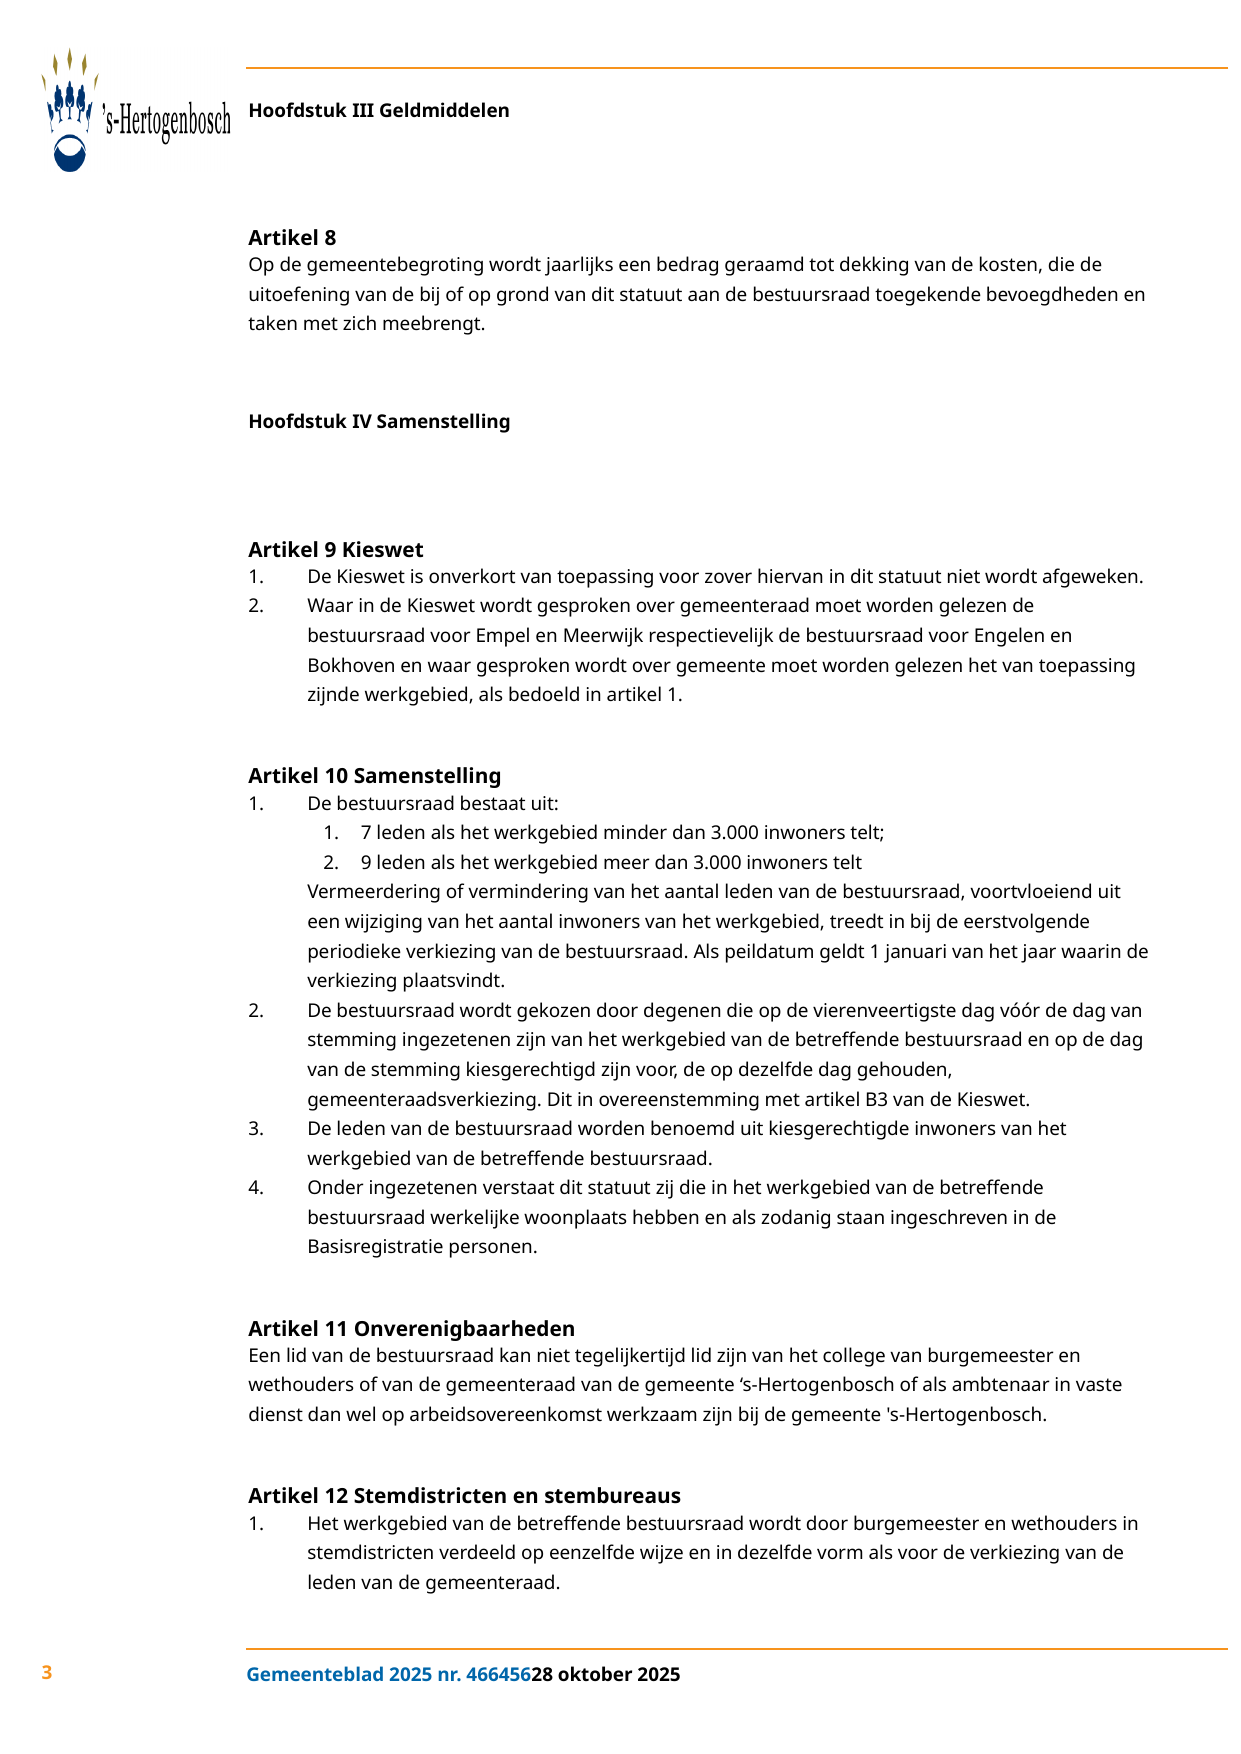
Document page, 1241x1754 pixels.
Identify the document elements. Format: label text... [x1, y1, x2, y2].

text Op de gemeentebegroting wordt jaarlijks een bedrag geraamd tot dekking van de kosten, die de uitoefening van de bij of op grond van dit statuut aan de bestuursraad toegekende bevoegdheden en taken met zich meebrengt. [248, 251, 1152, 336]
text Hoofdstuk IV Samenstelling [248, 407, 1152, 435]
list 9 leden als het werkgebied meer dan 3.000 inwoners telt [323, 849, 1152, 875]
text Artikel 9 Kieswet [248, 535, 1152, 563]
list Het werkgebied van de betreffende bestuursraad wordt door burgemeester en wethouders in stemdistricten verdeeld op eenzelfde wijze en in dezelfde vorm als voor de verkiezing van de leden van de gemeenteraad. [248, 1510, 1152, 1594]
picture [41, 47, 231, 172]
list Waar in de Kieswet wordt gesproken over gemeenteraad moet worden gelezen de bestuursraad voor Empel en Meerwijk respectievelijk de bestuursraad voor Engelen en Bokhoven en waar gesproken wordt over gemeente moet worden gelezen het van toepassing zijnde werkgebied, als bedoeld in artikel 1. [248, 593, 1152, 707]
list De bestuursraad bestaat uit: [248, 790, 1152, 816]
list Onder ingezetenen verstaat dit statuut zij die in het werkgebied van de betreffende bestuursraad werkelijke woonplaats hebben en als zodanig staan ingeschreven in de Basisregistratie personen. [248, 1174, 1152, 1259]
list De leden van de bestuursraad worden benoemd uit kiesgerechtigde inwoners van het werkgebied van de betreffende bestuursraad. [248, 1115, 1152, 1171]
text Hoofdstuk III Geldmiddelen [248, 95, 1152, 123]
text Artikel 8 [248, 223, 1152, 251]
list De bestuursraad wordt gekozen door degenen die op de vierenveertigste dag vóór de dag van stemming ingezetenen zijn van het werkgebied van de betreffende bestuursraad en op de dag van de stemming kiesgerechtigd zijn voor, de op dezelfde dag gehouden, gemeenteraadsverkiezing. Dit in overeenstemming met artikel B3 van de Kieswet. [248, 997, 1152, 1111]
text Artikel 11 Onverenigbaarheden [248, 1314, 1152, 1342]
text Artikel 12 Stemdistricten en stembureaus [248, 1481, 1152, 1510]
text Een lid van de bestuursraad kan niet tegelijkertijd lid zijn van het college van burgemeester en wethouders of van de gemeenteraad van de gemeente ‘s-Hertogenbosch of als ambtenaar in vaste dienst dan wel op arbeidsovereenkomst werkzaam zijn bij de gemeente 's-Hertogenbosch. [248, 1342, 1152, 1427]
list 7 leden als het werkgebied minder dan 3.000 inwoners telt; [323, 819, 1152, 845]
text Artikel 10 Samenstelling [248, 761, 1152, 790]
list De Kieswet is onverkort van toepassing voor zover hiervan in dit statuut niet wordt afgeweken. [248, 563, 1152, 589]
list Vermeerdering of vermindering van het aantal leden van de bestuursraad, voortvloeiend uit een wijziging van het aantal inwoners van het werkgebied, treedt in bij de eerstvolgende periodieke verkiezing van de bestuursraad. Als peildatum geldt 1 januari van het jaar waarin de verkiezing plaatsvindt. [248, 879, 1152, 993]
